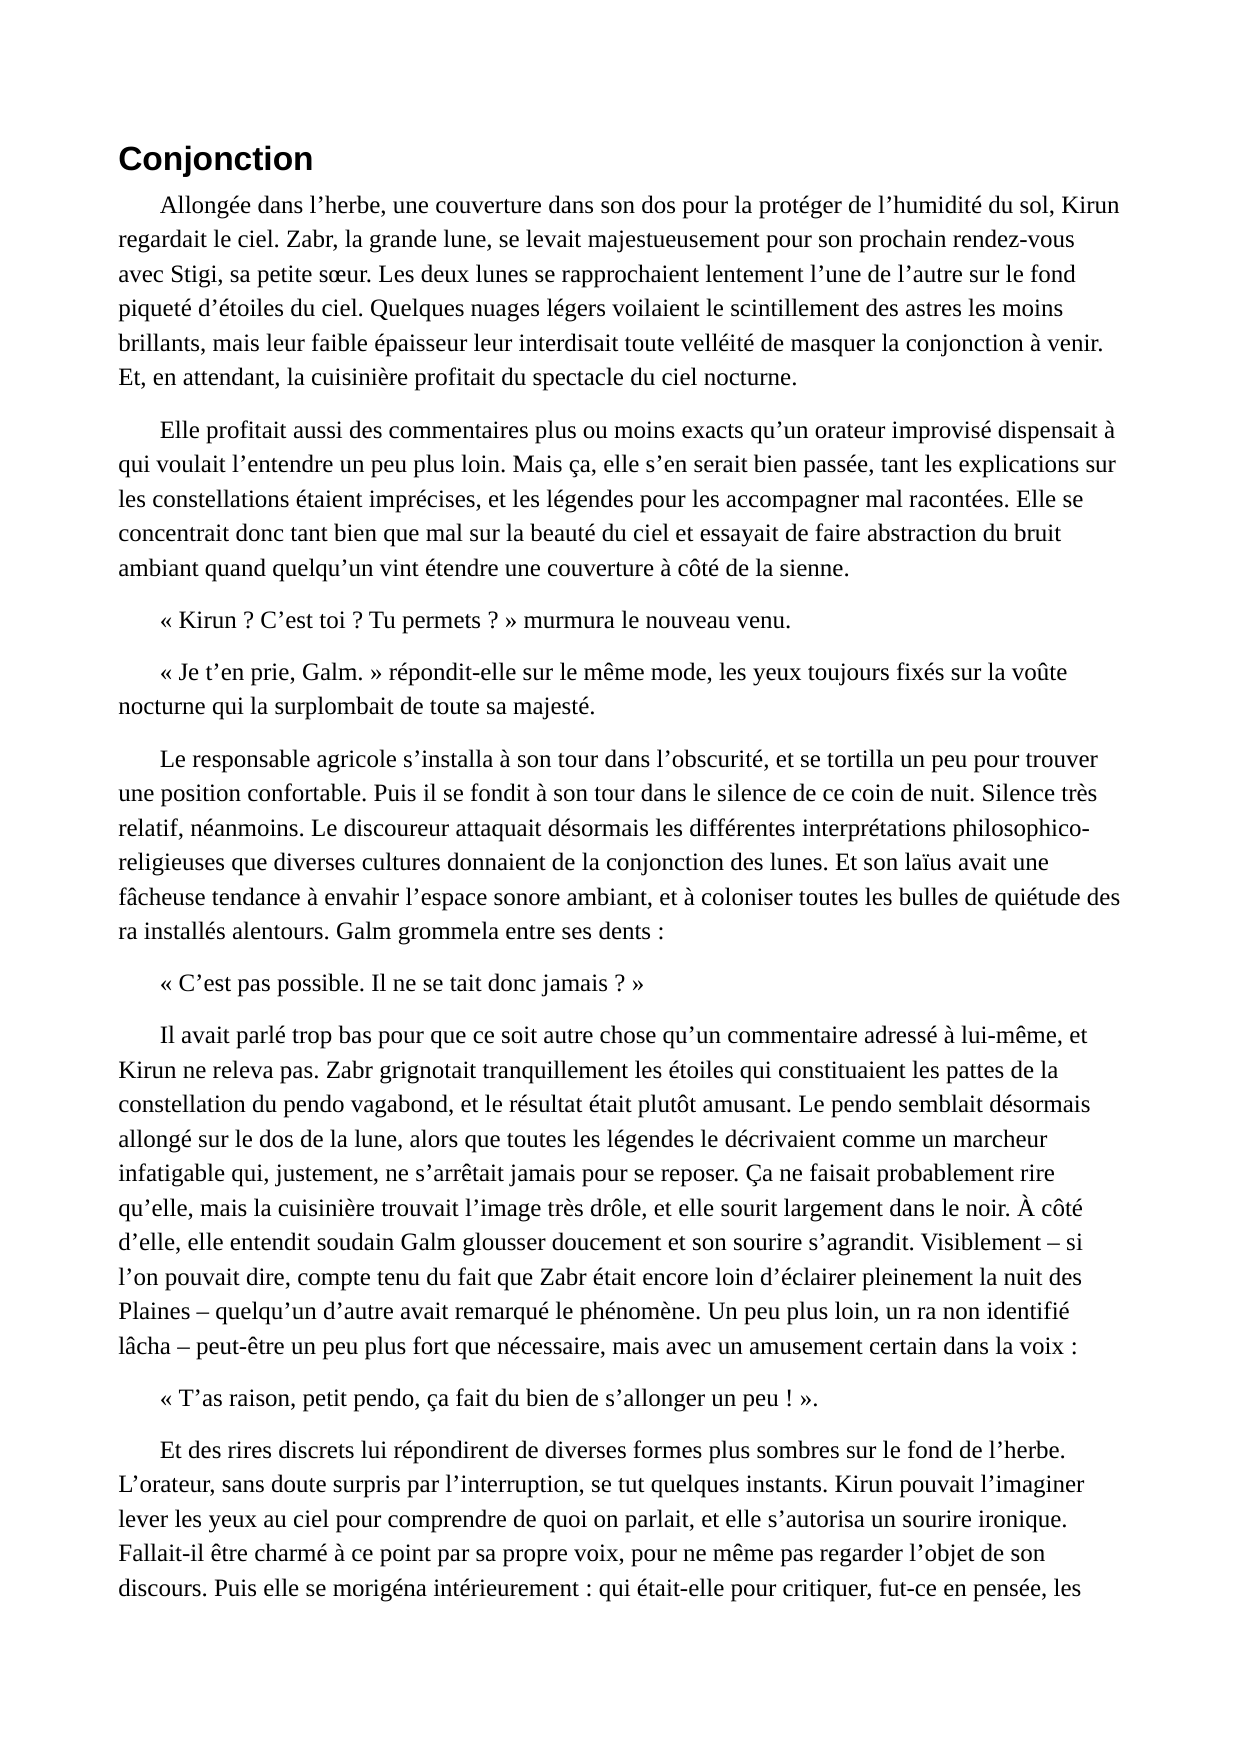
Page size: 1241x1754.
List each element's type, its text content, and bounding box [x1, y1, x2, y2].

text « C’est pas possible. Il ne se tait donc jamais ? » [118, 968, 1122, 997]
text Et des rires discrets lui répondirent de diverses formes plus sombres sur le fond de l’herbe. L’orateur, sans doute surpris par l’interruption, se tut quelques instants. Kirun pouvait l’imaginer lever les yeux au ciel pour comprendre de quoi on parlait, et elle s’autorisa un sourire ironique. Fallait-il être charmé à ce point par sa propre voix, pour ne même pas regarder l’objet de son discours. Puis elle se morigéna intérieurement : qui était-elle pour critiquer, fut-ce en pensée, les [118, 1435, 1122, 1602]
text « Je t’en prie, Galm. » répondit-elle sur le même mode, les yeux toujours fixés sur la voûte nocturne qui la surplombait de toute sa majesté. [118, 657, 1122, 720]
text Il avait parlé trop bas pour que ce soit autre chose qu’un commentaire adressé à lui-même, et Kirun ne releva pas. Zabr grignotait tranquillement les étoiles qui constituaient les pattes de la constellation du pendo vagabond, et le résultat était plutôt amusant. Le pendo semblait désormais allongé sur le dos de la lune, alors que toutes les légendes le décrivaient comme un marcheur infatigable qui, justement, ne s’arrêtait jamais pour se reposer. Ça ne faisait probablement rire qu’elle, mais la cuisinière trouvait l’image très drôle, et elle sourit largement dans le noir. À côté d’elle, elle entendit soudain Galm glousser doucement et son sourire s’agrandit. Visiblement – si l’on pouvait dire, compte tenu du fait que Zabr était encore loin d’éclairer pleinement la nuit des Plaines – quelqu’un d’autre avait remarqué le phénomène. Un peu plus loin, un ra non identifié lâcha – peut-être un peu plus fort que nécessaire, mais avec un amusement certain dans la voix : [118, 1020, 1122, 1359]
text Elle profitait aussi des commentaires plus ou moins exacts qu’un orateur improvisé dispensait à qui voulait l’entendre un peu plus loin. Mais ça, elle s’en serait bien passée, tant les explications sur les constellations étaient imprécises, et les légendes pour les accompagner mal racontées. Elle se concentrait donc tant bien que mal sur la beauté du ciel et essayait de faire abstraction du bruit ambiant quand quelqu’un vint étendre une couverture à côté de la sienne. [118, 415, 1122, 581]
text Allongée dans l’herbe, une couverture dans son dos pour la protéger de l’humidité du sol, Kirun regardait le ciel. Zabr, la grande lune, se levait majestueusement pour son prochain rendez-vous avec Stigi, sa petite sœur. Les deux lunes se rapprochaient lentement l’une de l’autre sur le fond piqueté d’étoiles du ciel. Quelques nuages légers voilaient le scintillement des astres les moins brillants, mais leur faible épaisseur leur interdisait toute velléité de masquer la conjonction à venir. Et, en attendant, la cuisinière profitait du spectacle du ciel nocturne. [118, 190, 1122, 391]
text Le responsable agricole s’installa à son tour dans l’obscurité, et se tortilla un peu pour trouver une position confortable. Puis il se fondit à son tour dans le silence de ce coin de nuit. Silence très relatif, néanmoins. Le discoureur attaquait désormais les différentes interprétations philosophico-religieuses que diverses cultures donnaient de la conjonction des lunes. Et son laïus avait une fâcheuse tendance à envahir l’espace sonore ambiant, et à coloniser toutes les bulles de quiétude des ra installés alentours. Galm grommela entre ses dents : [118, 744, 1122, 945]
subtitle Conjonction [118, 139, 1122, 178]
text « T’as raison, petit pendo, ça fait du bien de s’allonger un peu ! ». [118, 1383, 1122, 1412]
text « Kirun ? C’est toi ? Tu permets ? » murmura le nouveau venu. [118, 605, 1122, 633]
